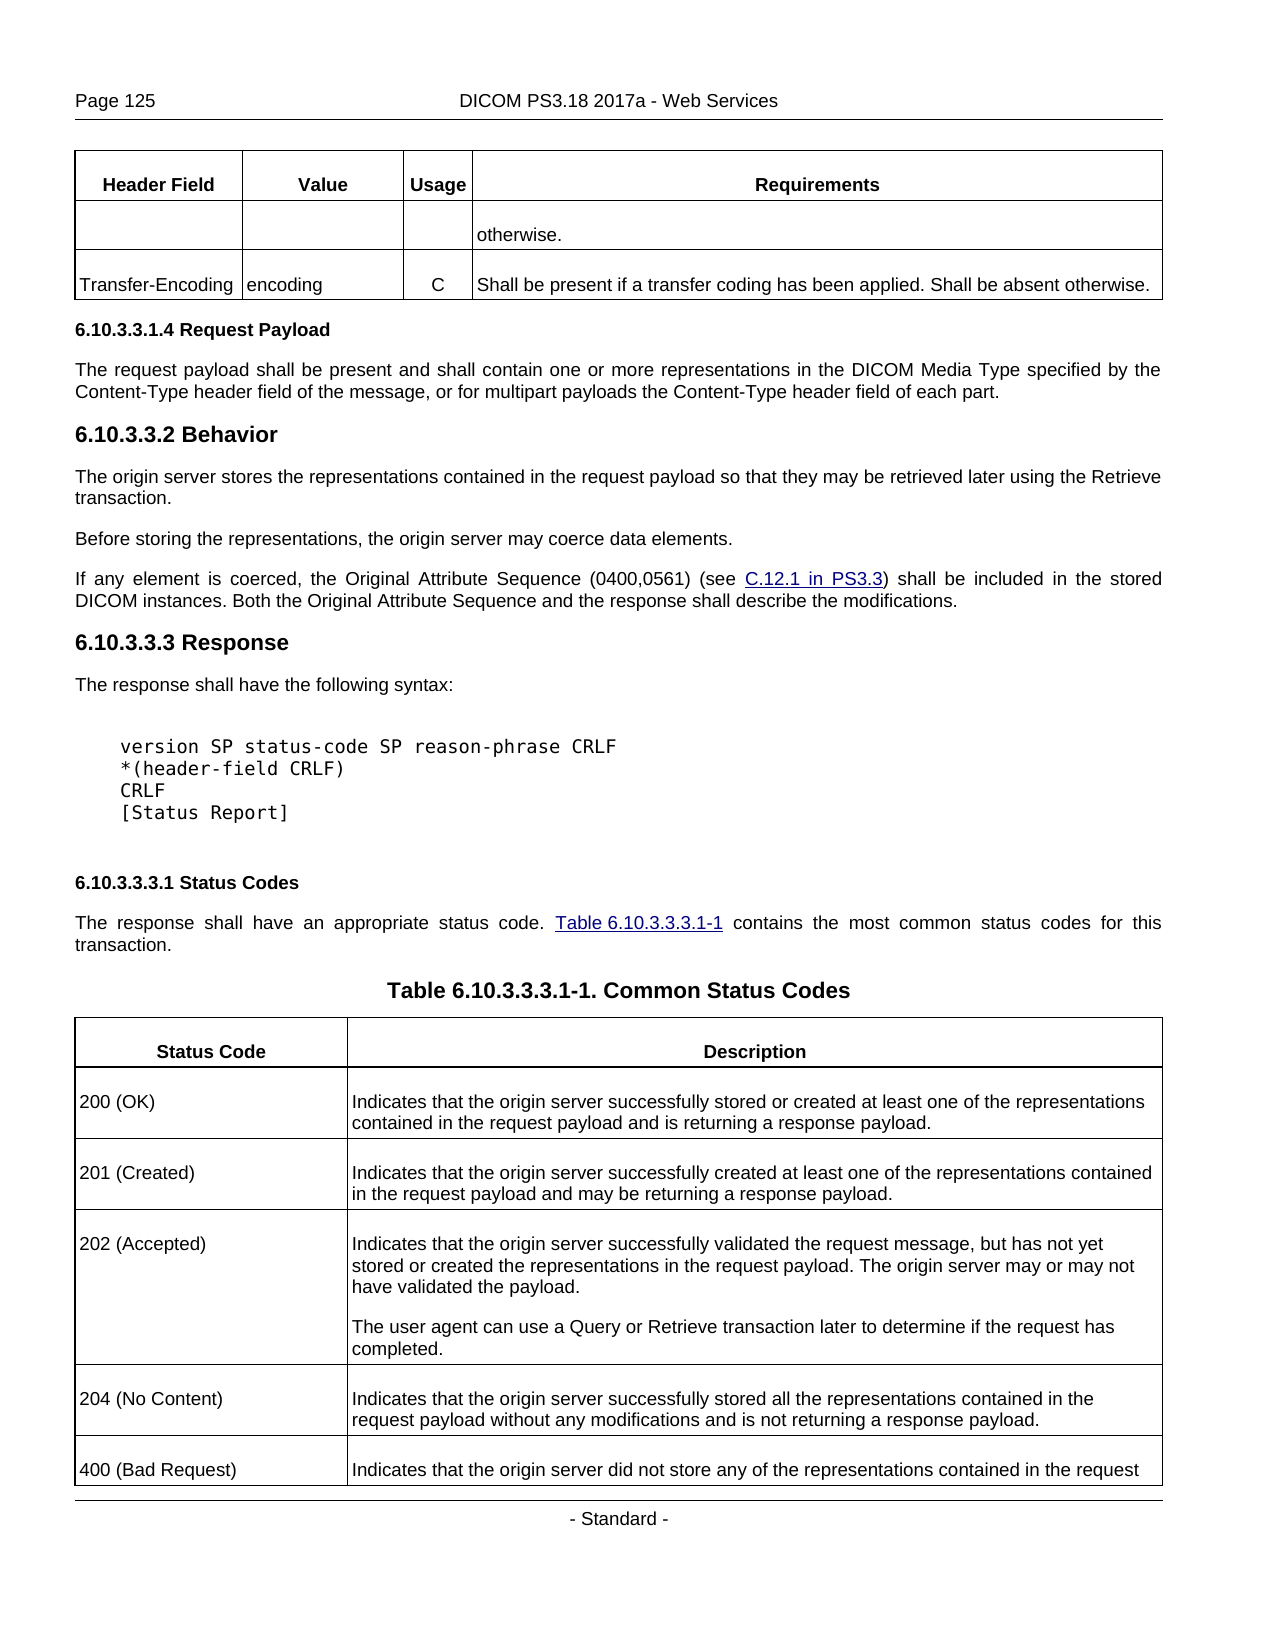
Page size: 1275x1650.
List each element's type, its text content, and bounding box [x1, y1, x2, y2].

table_cell [404, 201, 472, 249]
text The request payload shall be present and shall contain one or more representations in the DICOM Media Type specified by the Content-Type header field of the message, or for multipart payloads the Content-Type header field of each part. [75, 359, 1162, 402]
table_cell 204 (No Content) [76, 1365, 347, 1435]
text If any element is coerced, the Original Attribute Sequence (0400,0561) (see C.12.1 in PS3.3) shall be included in the stored DICOM instances. Both the Original Attribute Sequence and the response shall describe the modifications. [75, 568, 1162, 611]
table_cell 400 (Bad Request) [76, 1436, 347, 1484]
table_cell encoding [243, 250, 403, 299]
table_cell 200 (OK) [76, 1068, 347, 1138]
table_header Status Code [76, 1018, 347, 1066]
table_header Description [348, 1018, 1162, 1066]
table_cell 201 (Created) [76, 1139, 347, 1209]
text The response shall have an appropriate status code. Table 6.10.3.3.3.1-1 contains the most common status codes for this transaction. [75, 912, 1162, 955]
table_cell otherwise. [473, 201, 1162, 249]
text 6.10.3.3.2 Behavior [75, 421, 1162, 447]
text 6.10.3.3.3 Response [75, 630, 1162, 656]
table_cell Indicates that the origin server successfully created at least one of the representations contained in the request payload and may be returning a response payload. [348, 1139, 1162, 1209]
text 6.10.3.3.3.1 Status Codes [75, 871, 1162, 893]
table_header Header Field [76, 151, 242, 200]
table_cell Indicates that the origin server successfully stored all the representations contained in the request payload without any modifications and is not returning a response payload. [348, 1365, 1162, 1435]
table_cell [76, 201, 242, 249]
table_cell Indicates that the origin server did not store any of the representations contained in the request [348, 1436, 1162, 1484]
table_header Value [243, 151, 403, 200]
text version SP status-code SP reason-phrase CRLF *(header-field CRLF) CRLF [Status Report] [75, 714, 1162, 853]
table_header Requirements [473, 151, 1162, 200]
table_cell [243, 201, 403, 249]
text The response shall have the following syntax: [75, 674, 1162, 696]
table_cell C [404, 250, 472, 299]
table_header Usage [404, 151, 472, 200]
table_cell Shall be present if a transfer coding has been applied. Shall be absent otherwise. [473, 250, 1162, 299]
table_cell Transfer-Encoding [76, 250, 242, 299]
text Before storing the representations, the origin server may coerce data elements. [75, 527, 1162, 549]
text The origin server stores the representations contained in the request payload so that they may be retrieved later using the Retrieve transaction. [75, 466, 1162, 509]
table_cell Indicates that the origin server successfully stored or created at least one of the representations contained in the request payload and is returning a response payload. [348, 1068, 1162, 1138]
text Table 6.10.3.3.3.1-1. Common Status Codes [75, 977, 1162, 1003]
table_cell 202 (Accepted) [76, 1210, 347, 1364]
text 6.10.3.3.1.4 Request Payload [75, 319, 1162, 340]
table_cell Indicates that the origin server successfully validated the request message, but has not yet stored or created the representations in the request payload. The origin server may or may not have validated the payload. The user agent can use a Query or Retrieve transaction later to determine if the request has completed. [348, 1210, 1162, 1364]
